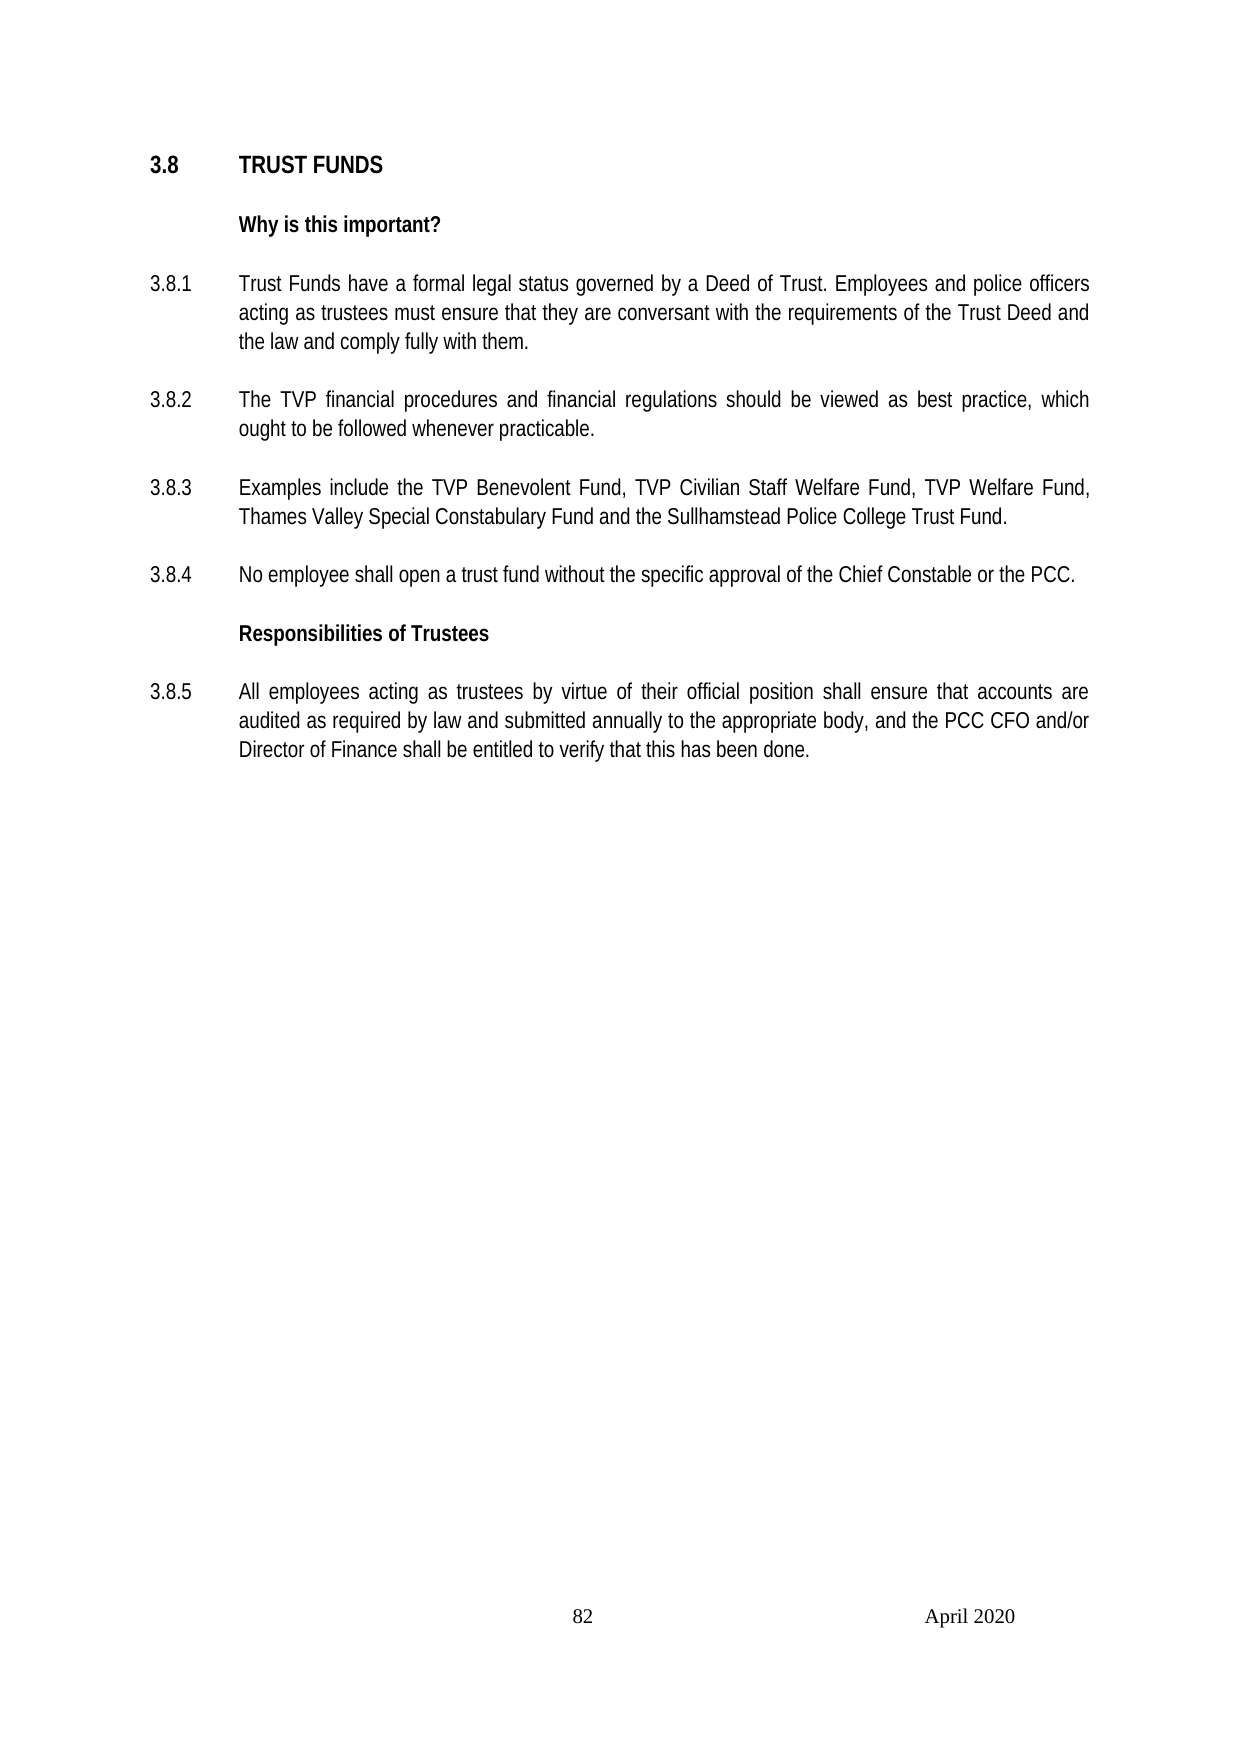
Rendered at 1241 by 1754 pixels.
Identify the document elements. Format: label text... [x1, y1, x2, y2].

list Trust Funds have a formal legal status governed by a Deed of Trust. Employees and police officers acting as trustees must ensure that they are conversant with the requirements of the Trust Deed and the law and comply fully with them. [150, 267, 1090, 354]
text Responsibilities of Trustees [150, 617, 1090, 646]
list The TVP financial procedures and financial regulations should be viewed as best practice, which ought to be followed whenever practicable. [150, 383, 1090, 442]
text Why is this important? [239, 208, 1090, 237]
text 3.8 TRUST FUNDS [150, 150, 1090, 179]
list All employees acting as trustees by virtue of their official position shall ensure that accounts are audited as required by law and submitted annually to the appropriate body, and the PCC CFO and/or Director of Finance shall be entitled to verify that this has been done. [150, 675, 1090, 762]
list No employee shall open a trust fund without the specific approval of the Chief Constable or the PCC. [150, 558, 1090, 587]
list Examples include the TVP Benevolent Fund, TVP Civilian Staff Welfare Fund, TVP Welfare Fund, Thames Valley Special Constabulary Fund and the Sullhamstead Police College Trust Fund. [150, 471, 1090, 529]
